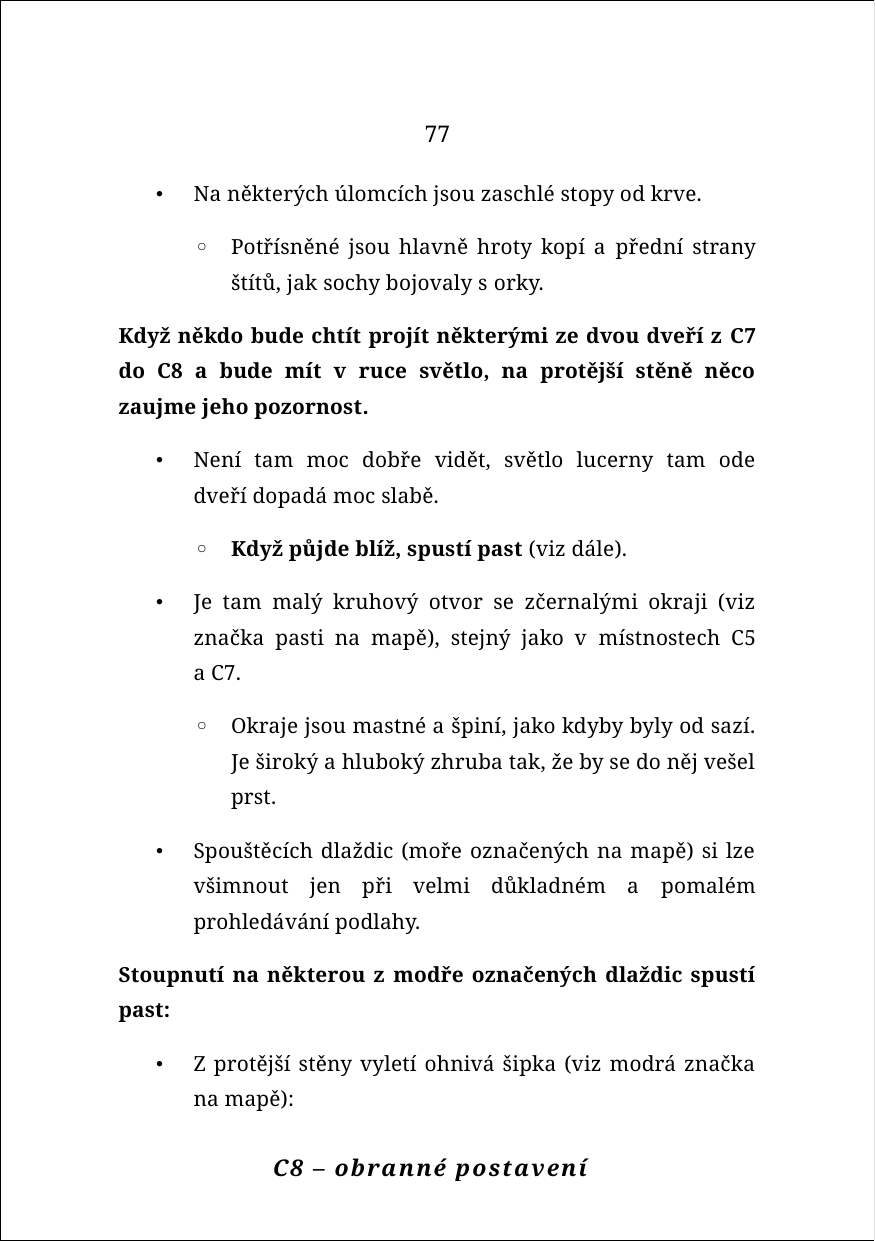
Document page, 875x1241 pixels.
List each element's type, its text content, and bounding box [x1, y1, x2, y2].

list Je tam malý kruhový otvor se zčernalými okraji (viz značka pasti na mapě), stejný jako v⁠ místnostech C5 a⁠ C7. [156, 587, 756, 687]
list Když půjde blíž, spustí past (viz dále). [193, 534, 756, 562]
text Stoupnutí na některou z⁠ modře označených dlaždic spustí past: [118, 960, 756, 1024]
list Potřísněné jsou hlavně hroty kopí a⁠ přední strany štítů, jak sochy bojovaly s⁠ orky. [193, 232, 756, 296]
list Spouštěcích dlaždic (moře označených na mapě) si lze všimnout jen při velmi důkladném a⁠ pomalém prohledávání podlahy. [156, 836, 756, 935]
text Když někdo bude chtít projít některými ze dvou dveří z⁠ C7 do C8 a⁠ bude mít v⁠ ruce světlo, na protější stěně něco zaujme jeho pozornost. [118, 321, 756, 420]
list Na některých úlomcích jsou zaschlé stopy od krve. [156, 179, 756, 207]
list Okraje jsou mastné a⁠ špiní, jako kdyby byly od sazí. Je široký a⁠ hluboký zhruba tak, že by se do něj vešel prst. [193, 711, 756, 811]
list Z⁠ protější stěny vyletí ohnivá šipka (viz modrá značka na mapě): [156, 1049, 756, 1113]
list Není tam moc dobře vidět, světlo lucerny tam ode dveří dopadá moc slabě. [156, 445, 756, 509]
